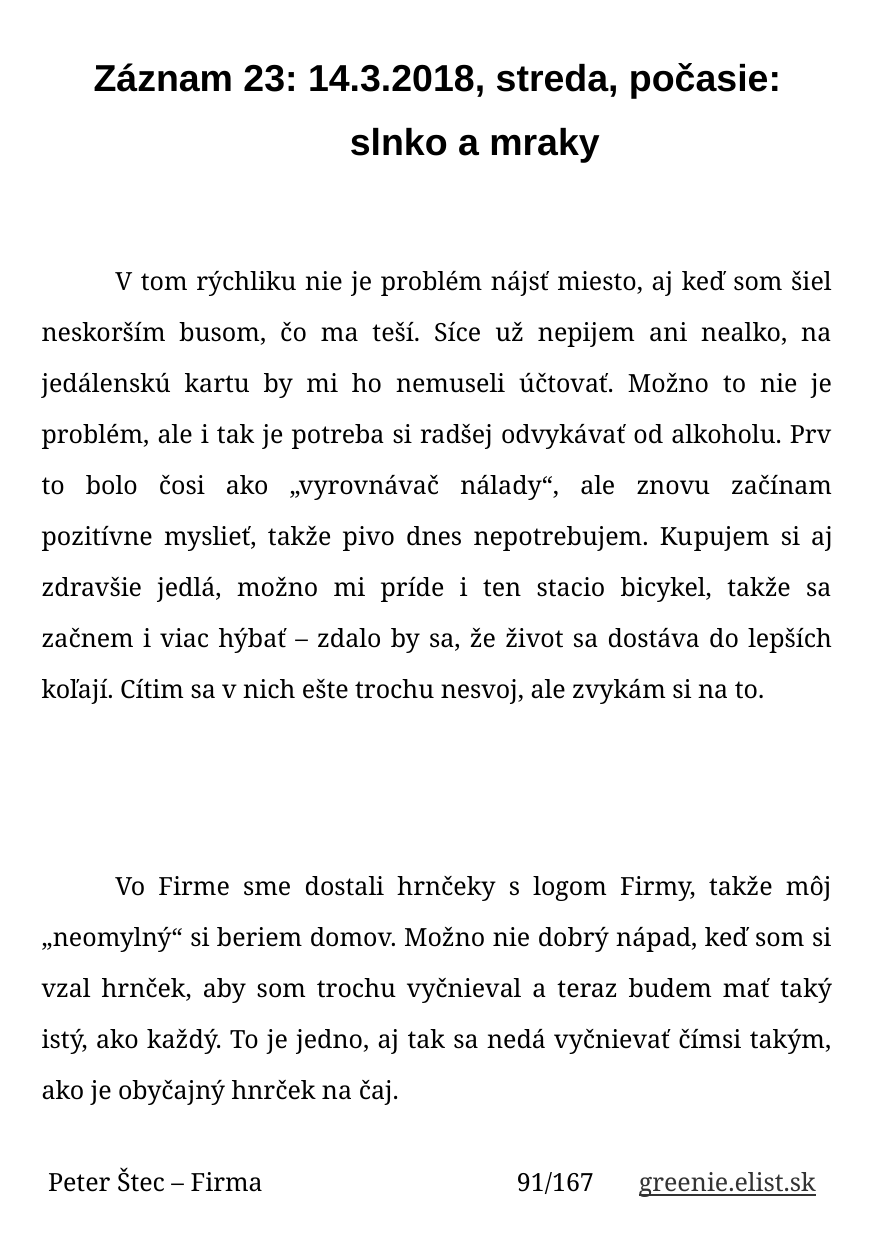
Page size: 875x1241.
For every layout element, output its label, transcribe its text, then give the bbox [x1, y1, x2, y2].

text V tom rýchliku nie je problém nájsť miesto, aj keď som šiel neskorším busom, čo ma teší. Síce už nepijem ani nealko, na jedálenskú kartu by mi ho nemuseli účtovať. Možno to nie je problém, ale i tak je potreba si radšej odvykávať od alkoholu. Prv to bolo čosi ako „vyrovnávač nálady“, ale znovu začínam pozitívne myslieť, takže pivo dnes nepotrebujem. Kupujem si aj zdravšie jedlá, možno mi príde i ten stacio bicykel, takže sa začnem i viac hýbať – zdalo by sa, že život sa dostáva do lepších koľají. Cítim sa v nich ešte trochu nesvoj, ale zvykám si na to. [41, 263, 833, 706]
subtitle Záznam 23: 14.3.2018, streda, počasie: slnko a mraky [41, 56, 833, 164]
text Vo Firme sme dostali hrnčeky s logom Firmy, takže môj „neomylný“ si beriem domov. Možno nie dobrý nápad, keď som si vzal hrnček, aby som trochu vyčnieval a teraz budem mať taký istý, ako každý. To je jedno, aj tak sa nedá vyčnievať čímsi takým, ako je obyčajný hnrček na čaj. [41, 869, 833, 1107]
